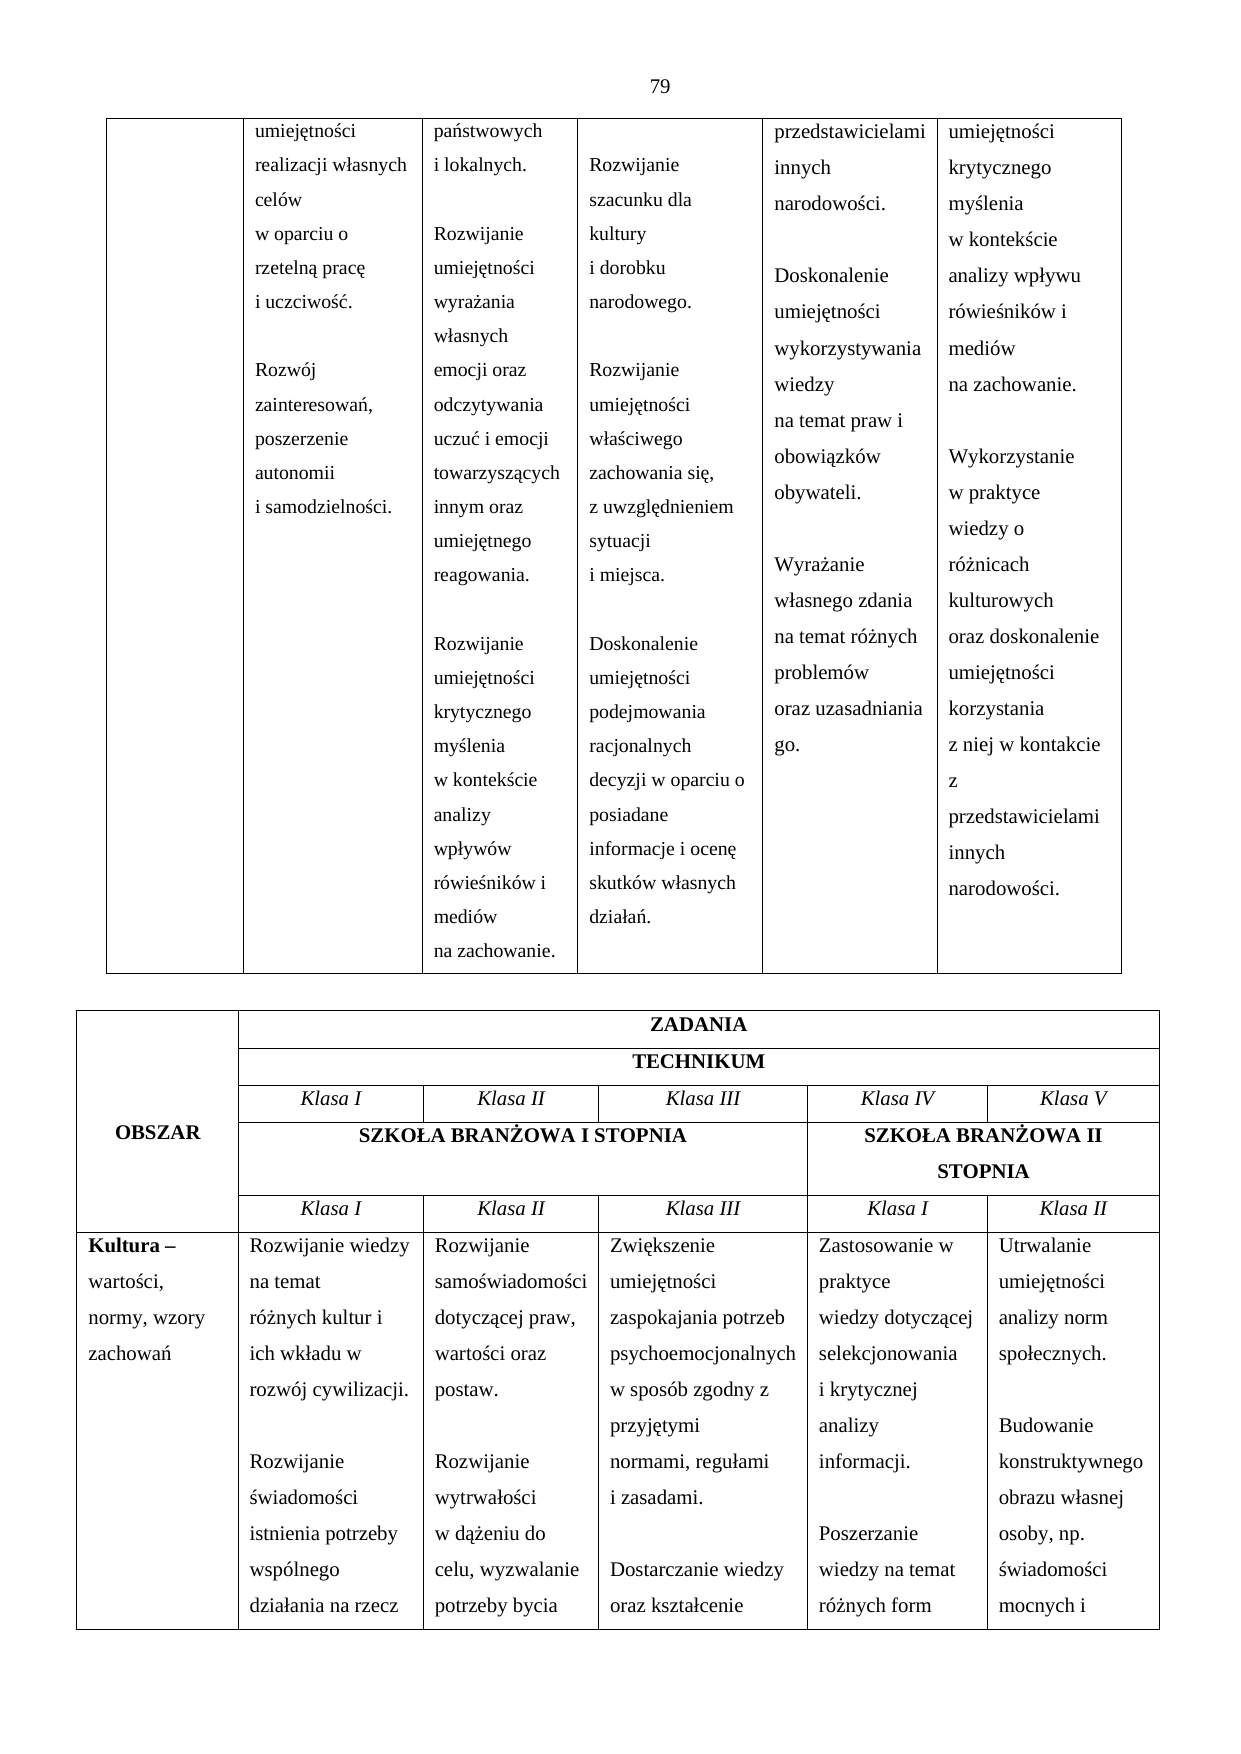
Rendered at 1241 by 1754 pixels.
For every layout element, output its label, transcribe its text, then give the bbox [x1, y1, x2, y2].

table_cell przedstawicielami innych narodowości. Doskonalenie umiejętności wykorzystywania wiedzy na temat praw i obowiązków obywateli. Wyrażanie własnego zdania na temat różnych problemów oraz uzasadniania go. [763, 119, 937, 973]
table_cell Kultura – wartości, normy, wzory zachowań [77, 1233, 238, 1629]
table_cell TECHNIKUM [239, 1049, 1159, 1084]
table_cell Rozwijanie szacunku dla kultury i dorobku narodowego. Rozwijanie umiejętności właściwego zachowania się, z uwzględnieniem sytuacji i miejsca. Doskonalenie umiejętności podejmowania racjonalnych decyzji w oparciu o posiadane informacje i ocenę skutków własnych działań. [578, 119, 762, 973]
table_cell Klasa I [808, 1196, 987, 1232]
table_cell Klasa II [424, 1196, 598, 1232]
table_cell Klasa I [239, 1086, 423, 1122]
table_cell Klasa III [599, 1196, 807, 1232]
table_cell Utrwalanie umiejętności analizy norm społecznych. Budowanie konstruktywnego obrazu własnej osoby, np. świadomości mocnych i [988, 1233, 1159, 1629]
table_cell Klasa III [599, 1086, 807, 1122]
table_header OBSZAR [77, 1011, 238, 1232]
table_cell umiejętności krytycznego myślenia w kontekście analizy wpływu rówieśników i mediów na zachowanie. Wykorzystanie w praktyce wiedzy o różnicach kulturowych oraz doskonalenie umiejętności korzystania z niej w kontakcie z przedstawicielami innych narodowości. [938, 119, 1121, 973]
table_cell Klasa I [239, 1196, 423, 1232]
table_cell SZKOŁA BRANŻOWA II STOPNIA [808, 1123, 1159, 1195]
table_cell Rozwijanie samoświadomości dotyczącej praw, wartości oraz postaw. Rozwijanie wytrwałości w dążeniu do celu, wyzwalanie potrzeby bycia [424, 1233, 598, 1629]
table_cell państwowych i lokalnych. Rozwijanie umiejętności wyrażania własnych emocji oraz odczytywania uczuć i emocji towarzyszących innym oraz umiejętnego reagowania. Rozwijanie umiejętności krytycznego myślenia w kontekście analizy wpływów rówieśników i mediów na zachowanie. [423, 119, 577, 973]
table_cell Klasa V [988, 1086, 1159, 1122]
table_cell Zastosowanie w praktyce wiedzy dotyczącej selekcjonowania i krytycznej analizy informacji. Poszerzanie wiedzy na temat różnych form [808, 1233, 987, 1629]
table_cell Klasa II [988, 1196, 1159, 1232]
table_cell [107, 119, 243, 973]
table_cell umiejętności realizacji własnych celów w oparciu o rzetelną pracę i uczciwość. Rozwój zainteresowań, poszerzenie autonomii i samodzielności. [244, 119, 422, 973]
table_cell SZKOŁA BRANŻOWA I STOPNIA [239, 1123, 807, 1195]
table_cell Zwiększenie umiejętności zaspokajania potrzeb psychoemocjonalnych w sposób zgodny z przyjętymi normami, regułami i zasadami. Dostarczanie wiedzy oraz kształcenie [599, 1233, 807, 1629]
table_cell Klasa IV [808, 1086, 987, 1122]
table_cell Rozwijanie wiedzy na temat różnych kultur i ich wkładu w rozwój cywilizacji. Rozwijanie świadomości istnienia potrzeby wspólnego działania na rzecz [239, 1233, 423, 1629]
table_header ZADANIA [239, 1011, 1159, 1047]
table_cell Klasa II [424, 1086, 598, 1122]
